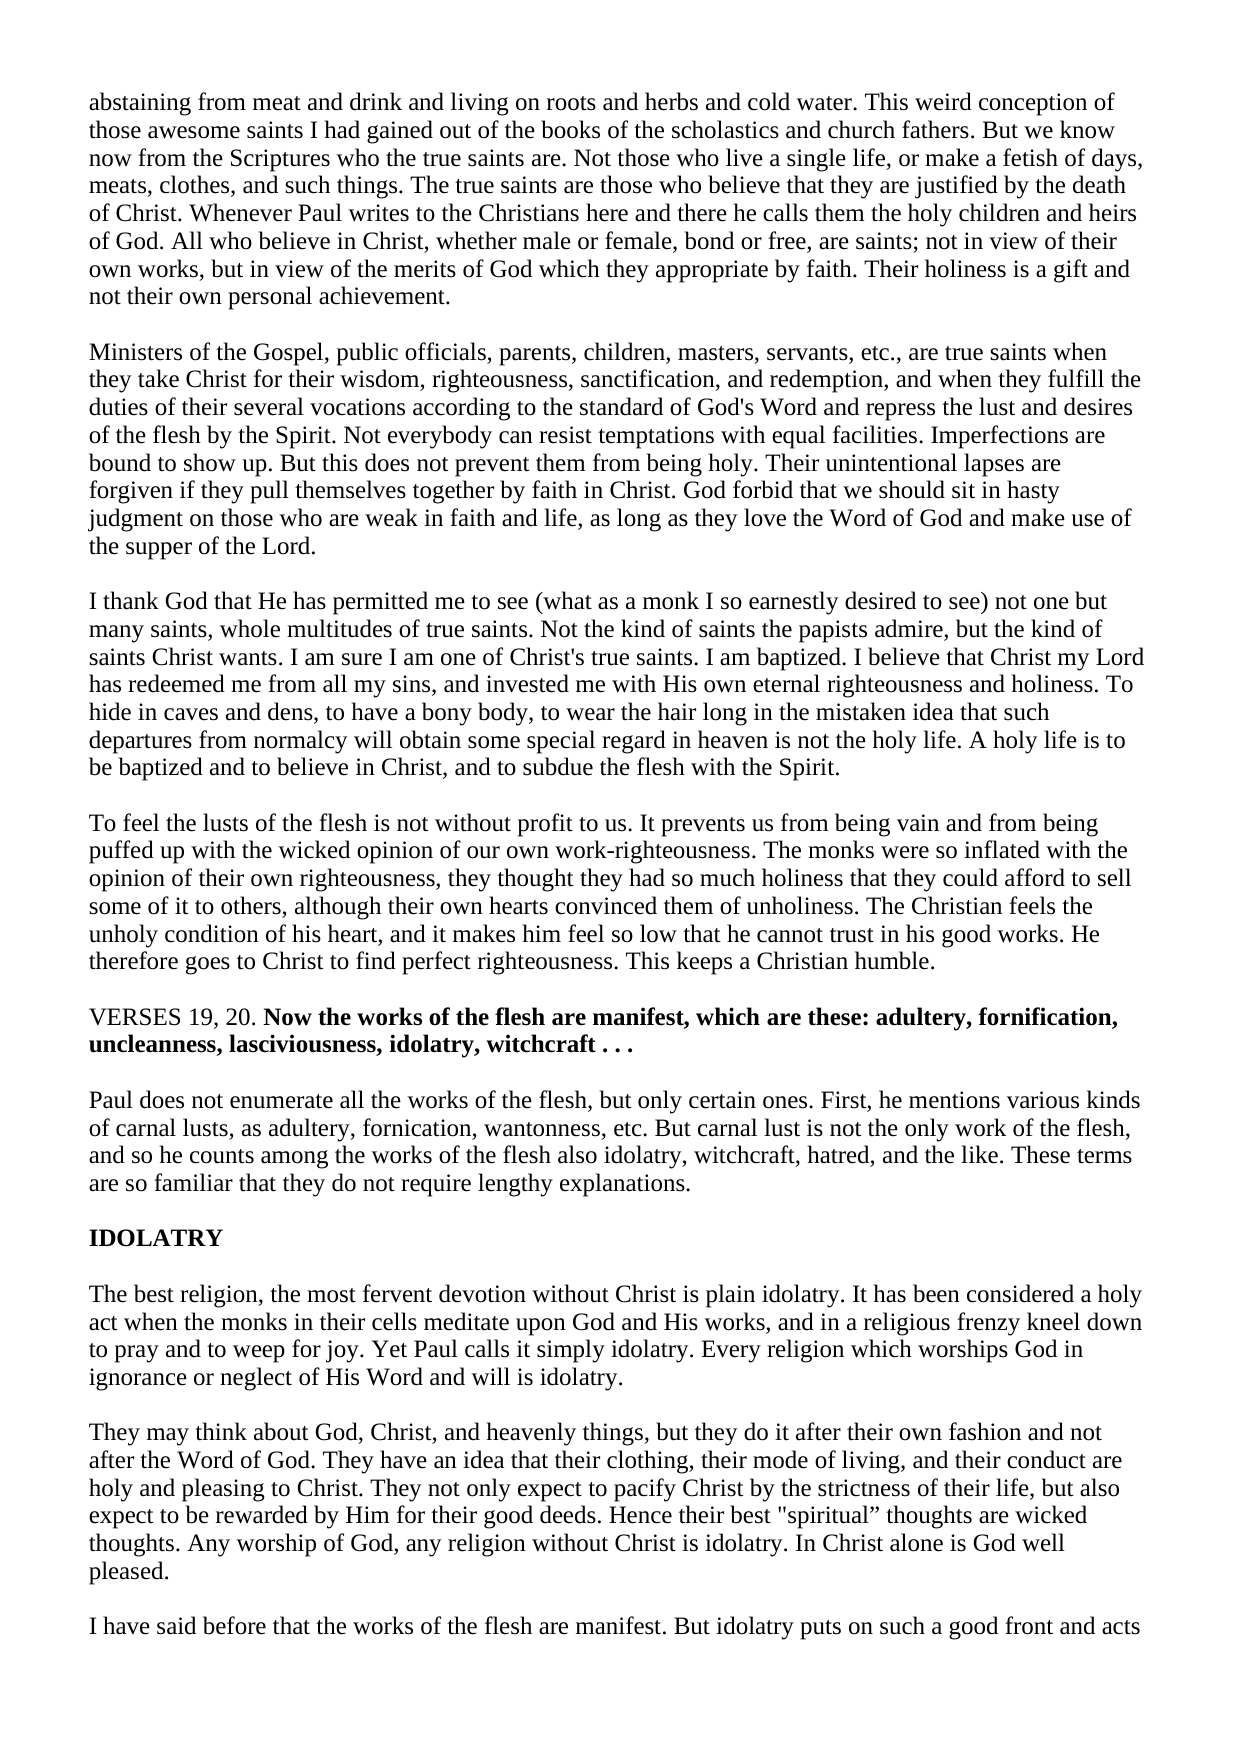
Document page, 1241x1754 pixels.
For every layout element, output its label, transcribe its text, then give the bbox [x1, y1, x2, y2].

text abstaining from meat and drink and living on roots and herbs and cold water. This weird conception of those awesome saints I had gained out of the books of the scholastics and church fathers. But we know now from the Scriptures who the true saints are. Not those who live a single life, or make a fetish of days, meats, clothes, and such things. The true saints are those who believe that they are justified by the death of Christ. Whenever Paul writes to the Christians here and there he calls them the holy children and heirs of God. All who believe in Christ, whether male or female, bond or free, are saints; not in view of their own works, but in view of the merits of God which they appropriate by faith. Their holiness is a gift and not their own personal achievement. Ministers of the Gospel, public officials, parents, children, masters, servants, etc., are true saints when they take Christ for their wisdom, righteousness, sanctification, and redemption, and when they fulfill the duties of their several vocations according to the standard of God's Word and repress the lust and desires of the flesh by the Spirit. Not everybody can resist temptations with equal facilities. Imperfections are bound to show up. But this does not prevent them from being holy. Their unintentional lapses are forgiven if they pull themselves together by faith in Christ. God forbid that we should sit in hasty judgment on those who are weak in faith and life, as long as they love the Word of God and make use of the supper of the Lord. I thank God that He has permitted me to see (what as a monk I so earnestly desired to see) not one but many saints, whole multitudes of true saints. Not the kind of saints the papists admire, but the kind of saints Christ wants. I am sure I am one of Christ's true saints. I am baptized. I believe that Christ my Lord has redeemed me from all my sins, and invested me with His own eternal righteousness and holiness. To hide in caves and dens, to have a bony body, to wear the hair long in the mistaken idea that such departures from normalcy will obtain some special regard in heaven is not the holy life. A holy life is to be baptized and to believe in Christ, and to subdue the flesh with the Spirit. To feel the lusts of the flesh is not without profit to us. It prevents us from being vain and from being puffed up with the wicked opinion of our own work-righteousness. The monks were so inflated with the opinion of their own righteousness, they thought they had so much holiness that they could afford to sell some of it to others, although their own hearts convinced them of unholiness. The Christian feels the unholy condition of his heart, and it makes him feel so low that he cannot trust in his good works. He therefore goes to Christ to find perfect righteousness. This keeps a Christian humble. VERSES 19, 20. Now the works of the flesh are manifest, which are these: adultery, fornification, uncleanness, lasciviousness, idolatry, witchcraft . . . Paul does not enumerate all the works of the flesh, but only certain ones. First, he mentions various kinds of carnal lusts, as adultery, fornication, wantonness, etc. But carnal lust is not the only work of the flesh, and so he counts among the works of the flesh also idolatry, witchcraft, hatred, and the like. These terms are so familiar that they do not require lengthy explanations. IDOLATRY The best religion, the most fervent devotion without Christ is plain idolatry. It has been considered a holy act when the monks in their cells meditate upon God and His works, and in a religious frenzy kneel down to pray and to weep for joy. Yet Paul calls it simply idolatry. Every religion which worships God in ignorance or neglect of His Word and will is idolatry. They may think about God, Christ, and heavenly things, but they do it after their own fashion and not after the Word of God. They have an idea that their clothing, their mode of living, and their conduct are holy and pleasing to Christ. They not only expect to pacify Christ by the strictness of their life, but also expect to be rewarded by Him for their good deeds. Hence their best "spiritual” thoughts are wicked thoughts. Any worship of God, any religion without Christ is idolatry. In Christ alone is God well pleased. I have said before that the works of the flesh are manifest. But idolatry puts on such a good front and acts [88, 88, 1152, 1640]
